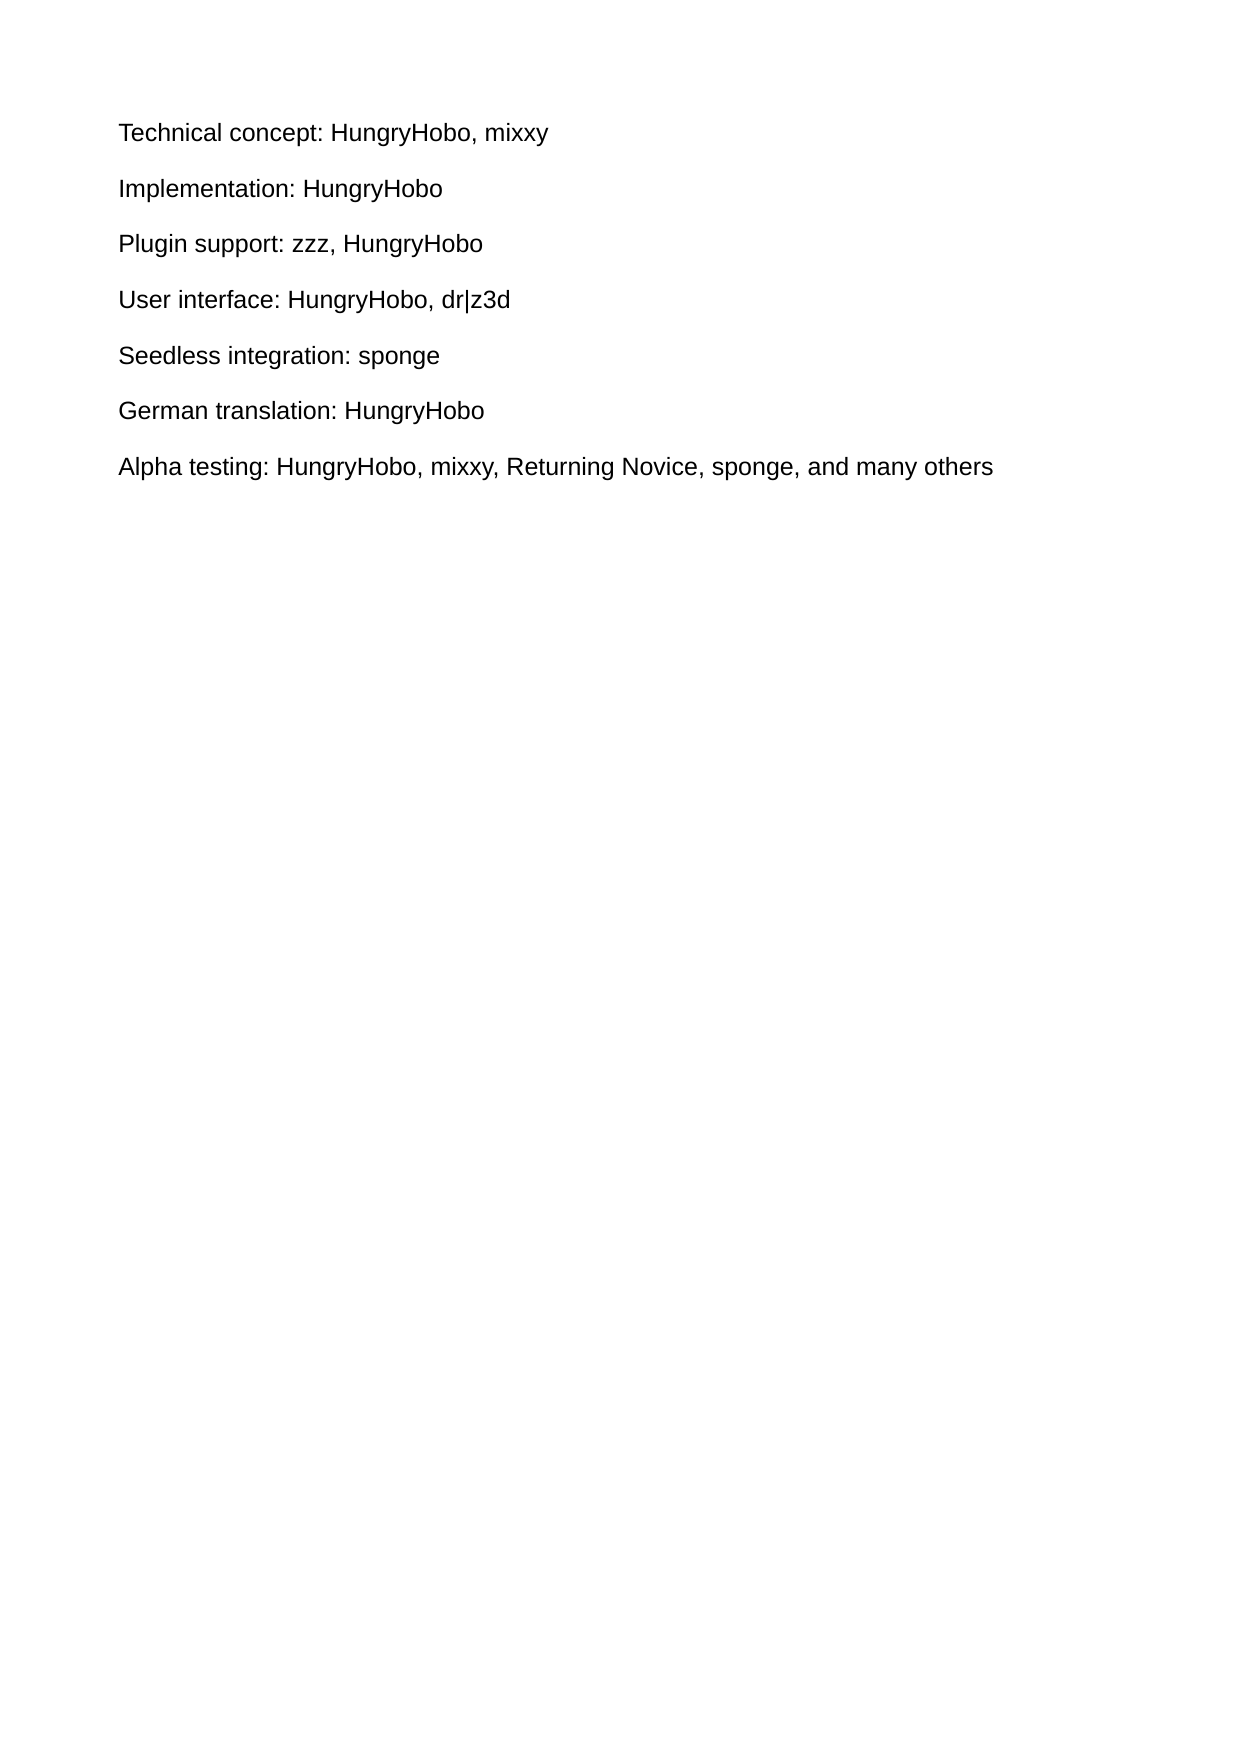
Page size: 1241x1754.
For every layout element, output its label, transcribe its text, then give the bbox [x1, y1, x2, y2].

text Seedless integration: sponge [118, 341, 1122, 369]
text Implementation: HungryHobo [118, 174, 1122, 202]
text Plugin support: zzz, HungryHobo [118, 229, 1122, 258]
text User interface: HungryHobo, dr|z3d [118, 285, 1122, 314]
text Technical concept: HungryHobo, mixxy [118, 118, 1122, 147]
text Alpha testing: HungryHobo, mixxy, Returning Novice, sponge, and many others [118, 452, 1122, 481]
text German translation: HungryHobo [118, 396, 1122, 425]
